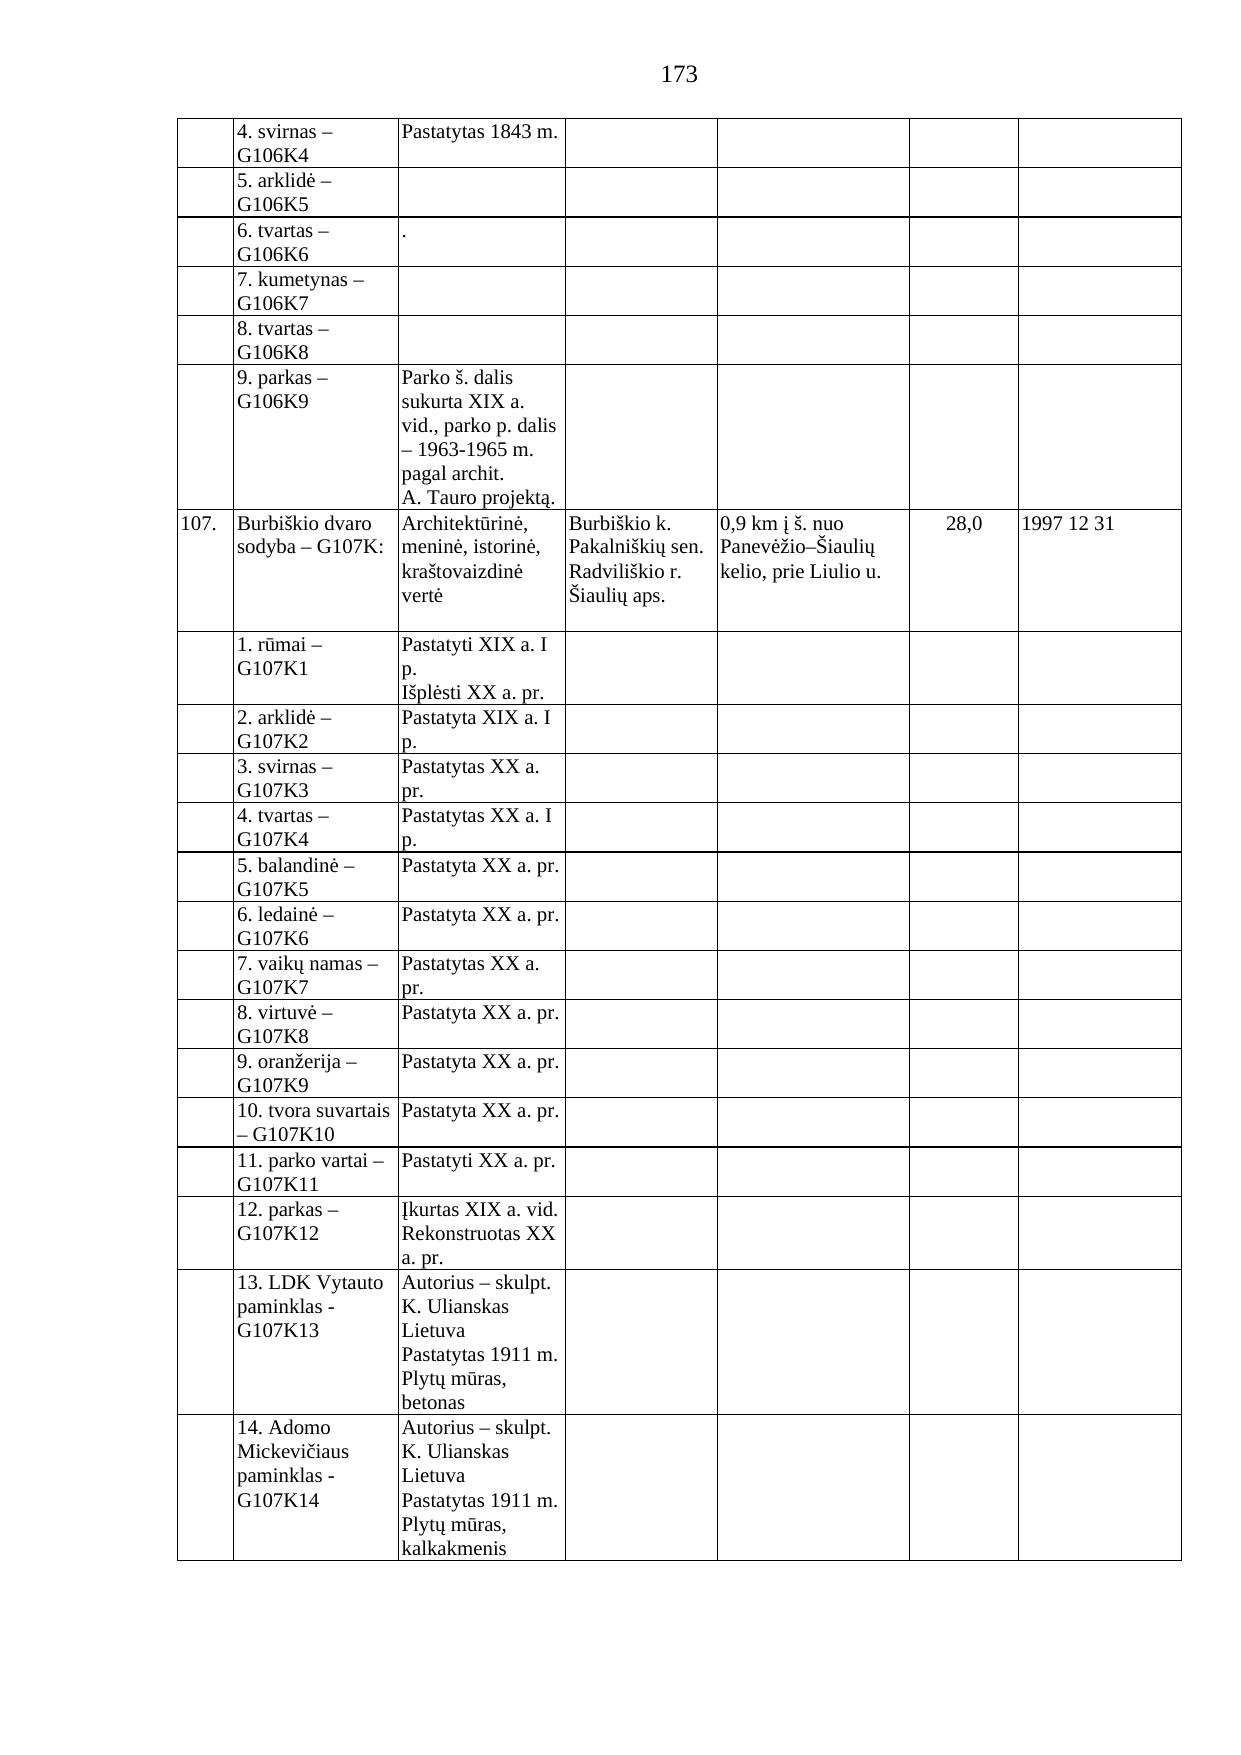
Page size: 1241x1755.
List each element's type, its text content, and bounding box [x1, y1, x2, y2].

table_cell 11. parko vartai – G107K11 [234, 1148, 398, 1196]
table_cell [566, 705, 717, 753]
table_cell [566, 365, 717, 509]
table_cell [910, 803, 1018, 851]
table_cell [178, 365, 233, 509]
table_cell Pastatyta XX a. pr. [399, 1000, 565, 1048]
table_cell [566, 316, 717, 364]
table_cell 7. kumetynas – G106K7 [234, 267, 398, 315]
table_cell [1019, 1000, 1181, 1048]
table_cell 0,9 km į š. nuo Panevėžio–Šiaulių kelio, prie Liulio u. [718, 510, 909, 631]
table_cell 13. LDK Vytauto paminklas - G107K13 [234, 1270, 398, 1414]
table_cell 6. tvartas – G106K6 [234, 218, 398, 266]
table_cell Architektūrinė, meninė, istorinė, kraštovaizdinė vertė [399, 510, 565, 631]
table_cell [566, 267, 717, 315]
table_cell [1019, 365, 1181, 509]
table_cell [718, 316, 909, 364]
table_cell [718, 218, 909, 266]
table_cell [178, 632, 233, 704]
table_cell [718, 1000, 909, 1048]
table_cell [178, 853, 233, 901]
table_cell Autorius – skulpt. K. Ulianskas Lietuva Pastatytas 1911 m. Plytų mūras, betonas [399, 1270, 565, 1414]
table_cell Įkurtas XIX a. vid. Rekonstruotas XX a. pr. [399, 1197, 565, 1269]
table_cell [399, 267, 565, 315]
table_cell [718, 1098, 909, 1146]
table_cell [910, 119, 1018, 167]
table_cell [910, 267, 1018, 315]
table_cell Pastatytas XX a. pr. [399, 754, 565, 802]
table_cell [718, 1415, 909, 1560]
table_cell [566, 853, 717, 901]
table_cell [178, 1415, 233, 1560]
table_cell [1019, 218, 1181, 266]
table_cell Pastatytas XX a. pr. [399, 951, 565, 999]
table_cell [178, 119, 233, 167]
table_cell [718, 168, 909, 216]
table_cell [718, 951, 909, 999]
table_cell Pastatytas XX a. I p. [399, 803, 565, 851]
table_cell [910, 218, 1018, 266]
table_cell [910, 1000, 1018, 1048]
table_cell [718, 902, 909, 950]
table_cell [718, 705, 909, 753]
table_cell Pastatyta XX a. pr. [399, 1098, 565, 1146]
table_cell [178, 316, 233, 364]
table_cell [718, 1049, 909, 1097]
table_cell Parko š. dalis sukurta XIX a. vid., parko p. dalis – 1963-1965 m. pagal archit. A. Tauro projektą. [399, 365, 565, 509]
table_cell 1997 12 31 [1019, 510, 1181, 631]
table_cell [178, 902, 233, 950]
table_cell [910, 902, 1018, 950]
table_cell [178, 1270, 233, 1414]
table_cell 10. tvora suvartais – G107K10 [234, 1098, 398, 1146]
table_cell [178, 754, 233, 802]
table_cell [910, 754, 1018, 802]
table_cell [718, 119, 909, 167]
table_cell [910, 316, 1018, 364]
table_cell 8. tvartas – G106K8 [234, 316, 398, 364]
table_cell [718, 803, 909, 851]
table_cell [566, 1049, 717, 1097]
table_cell [718, 1270, 909, 1414]
table_cell [1019, 853, 1181, 901]
table_cell 8. virtuvė – G107K8 [234, 1000, 398, 1048]
table_cell 9. parkas – G106K9 [234, 365, 398, 509]
table_cell [910, 705, 1018, 753]
table_cell 2. arklidė – G107K2 [234, 705, 398, 753]
table_cell 1. rūmai – G107K1 [234, 632, 398, 704]
table_cell [566, 951, 717, 999]
table_cell [718, 365, 909, 509]
table_cell 3. svirnas – G107K3 [234, 754, 398, 802]
table_cell [566, 119, 717, 167]
table_cell [910, 632, 1018, 704]
table_cell [718, 632, 909, 704]
table_cell Pastatyta XX a. pr. [399, 902, 565, 950]
table_cell [178, 1148, 233, 1196]
table_cell Pastatyta XX a. pr. [399, 853, 565, 901]
table_cell [1019, 1270, 1181, 1414]
table_cell [566, 1415, 717, 1560]
table_cell [178, 267, 233, 315]
table_cell Autorius – skulpt. K. Ulianskas Lietuva Pastatytas 1911 m. Plytų mūras, kalkakmenis [399, 1415, 565, 1560]
table_cell 4. svirnas – G106K4 [234, 119, 398, 167]
table_cell 5. balandinė – G107K5 [234, 853, 398, 901]
table_cell [566, 218, 717, 266]
table_cell . [399, 218, 565, 266]
table_cell [1019, 267, 1181, 315]
table_cell [910, 1270, 1018, 1414]
table_cell 107. [178, 510, 233, 631]
table_cell Pastatyta XIX a. I p. [399, 705, 565, 753]
table_cell [178, 803, 233, 851]
table_cell [1019, 119, 1181, 167]
table_cell [1019, 1148, 1181, 1196]
table_cell [178, 168, 233, 216]
table_cell [566, 168, 717, 216]
table_cell [566, 803, 717, 851]
table_cell [910, 853, 1018, 901]
table_cell [718, 853, 909, 901]
table_cell [178, 1098, 233, 1146]
table_cell [178, 1197, 233, 1269]
table_cell [566, 1000, 717, 1048]
table_cell [566, 1148, 717, 1196]
table_cell [566, 632, 717, 704]
table_cell 12. parkas – G107K12 [234, 1197, 398, 1269]
table_cell 9. oranžerija – G107K9 [234, 1049, 398, 1097]
table_cell [178, 705, 233, 753]
table_cell [399, 316, 565, 364]
table_cell [1019, 632, 1181, 704]
table_cell Pastatytas 1843 m. [399, 119, 565, 167]
table_cell Pastatyta XX a. pr. [399, 1049, 565, 1097]
table_cell [1019, 705, 1181, 753]
table_cell [178, 1000, 233, 1048]
table_cell 14. Adomo Mickevičiaus paminklas - G107K14 [234, 1415, 398, 1560]
table_cell [1019, 1098, 1181, 1146]
table_cell 7. vaikų namas – G107K7 [234, 951, 398, 999]
table_cell [718, 1148, 909, 1196]
table_cell [178, 1049, 233, 1097]
table_cell [1019, 1197, 1181, 1269]
table_cell [1019, 902, 1181, 950]
table_cell Pastatyti XIX a. I p. Išplėsti XX a. pr. [399, 632, 565, 704]
table_cell [566, 902, 717, 950]
table_cell 28,0 [910, 510, 1018, 631]
table_cell [1019, 754, 1181, 802]
table_cell [910, 1197, 1018, 1269]
table_cell [1019, 1049, 1181, 1097]
table_cell 6. ledainė – G107K6 [234, 902, 398, 950]
table_cell [178, 218, 233, 266]
table_cell [566, 1270, 717, 1414]
table_cell Pastatyti XX a. pr. [399, 1148, 565, 1196]
table_cell [910, 168, 1018, 216]
table_cell [910, 1415, 1018, 1560]
table_cell [910, 365, 1018, 509]
table_cell [718, 1197, 909, 1269]
table_cell [1019, 316, 1181, 364]
table_cell [1019, 168, 1181, 216]
table_cell 4. tvartas – G107K4 [234, 803, 398, 851]
table_cell [1019, 1415, 1181, 1560]
table_cell [910, 951, 1018, 999]
table_cell [1019, 951, 1181, 999]
table_cell [1019, 803, 1181, 851]
table_cell [566, 754, 717, 802]
table_cell [718, 754, 909, 802]
table_cell [910, 1049, 1018, 1097]
table_cell [910, 1098, 1018, 1146]
table_cell Burbiškio k. Pakalniškių sen. Radviliškio r. Šiaulių aps. [566, 510, 717, 631]
table_cell 5. arklidė – G106K5 [234, 168, 398, 216]
table_cell [910, 1148, 1018, 1196]
table_cell [718, 267, 909, 315]
table_cell [566, 1098, 717, 1146]
table_cell Burbiškio dvaro sodyba – G107K: [234, 510, 398, 631]
table_cell [399, 168, 565, 216]
table_cell [178, 951, 233, 999]
table_cell [566, 1197, 717, 1269]
